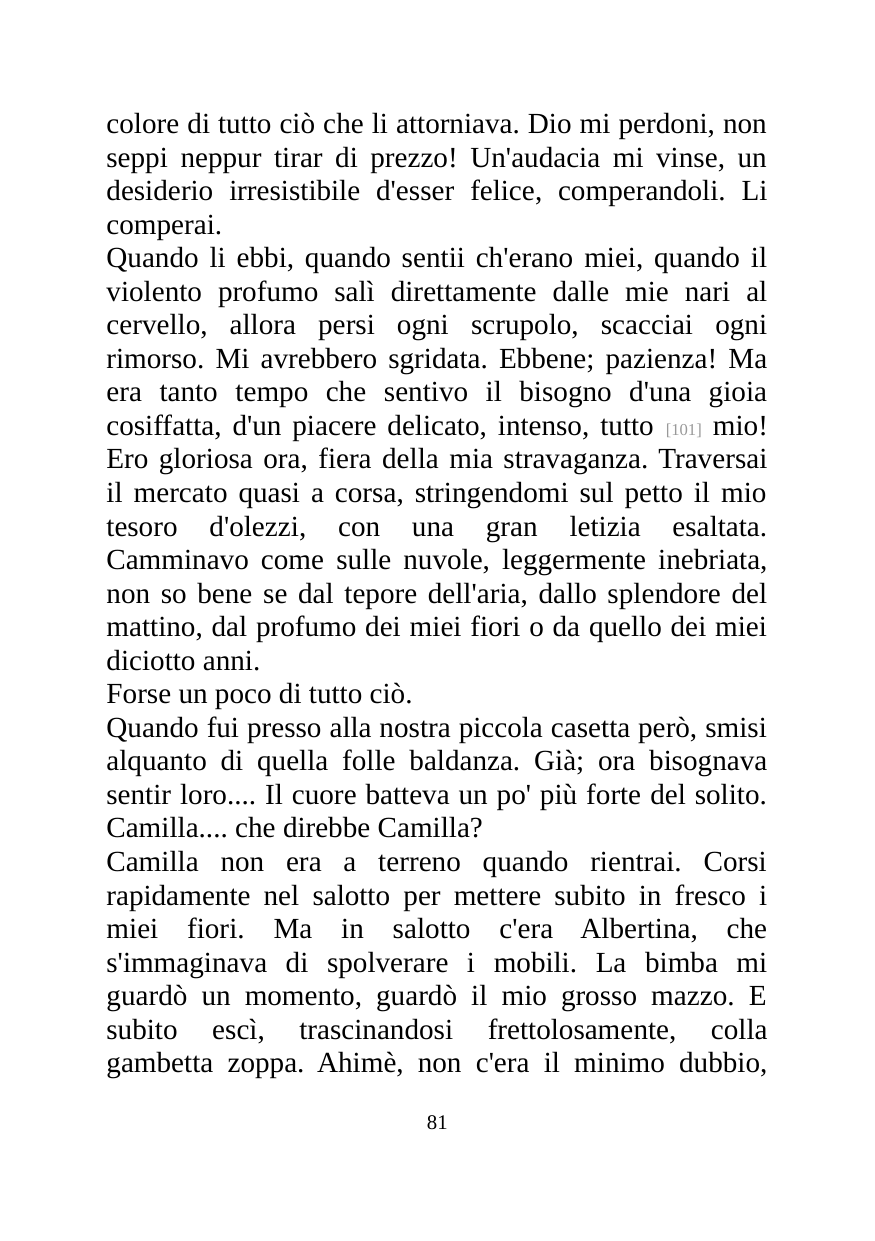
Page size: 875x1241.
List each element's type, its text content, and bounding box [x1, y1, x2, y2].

text Quando fui presso alla nostra piccola casetta però, smisi alquanto di quella folle baldanza. Già; ora bisognava sentir loro.... Il cuore batteva un po' più forte del solito. Camilla.... che direbbe Camilla? [106, 710, 768, 844]
text colore di tutto ciò che li attorniava. Dio mi perdoni, non seppi neppur tirar di prezzo! Un'audacia mi vinse, un desiderio irresistibile d'esser felice, comperandoli. Li comperai. [106, 106, 768, 240]
text Quando li ebbi, quando sentii ch'erano miei, quando il violento profumo salì direttamente dalle mie nari al cervello, allora persi ogni scrupolo, scacciai ogni rimorso. Mi avrebbero sgridata. Ebbene; pazienza! Ma era tanto tempo che sentivo il bisogno d'una gioia cosiffatta, d'un piacere delicato, intenso, tutto [101] mio! Ero gloriosa ora, fiera della mia stravaganza. Traversai il mercato quasi a corsa, stringendomi sul petto il mio tesoro d'olezzi, con una gran letizia esaltata. Camminavo come sulle nuvole, leggermente inebriata, non so bene se dal tepore dell'aria, dallo splendore del mattino, dal profumo dei miei fiori o da quello dei miei diciotto anni. [106, 240, 768, 676]
text Forse un poco di tutto ciò. [106, 676, 768, 710]
text Camilla non era a terreno quando rientrai. Corsi rapidamente nel salotto per mettere subito in fresco i miei fiori. Ma in salotto c'era Albertina, che s'immaginava di spolverare i mobili. La bimba mi guardò un momento, guardò il mio grosso mazzo. E subito escì, trascinandosi frettolosamente, colla gambetta zoppa. Ahimè, non c'era il minimo dubbio, [106, 844, 768, 1079]
